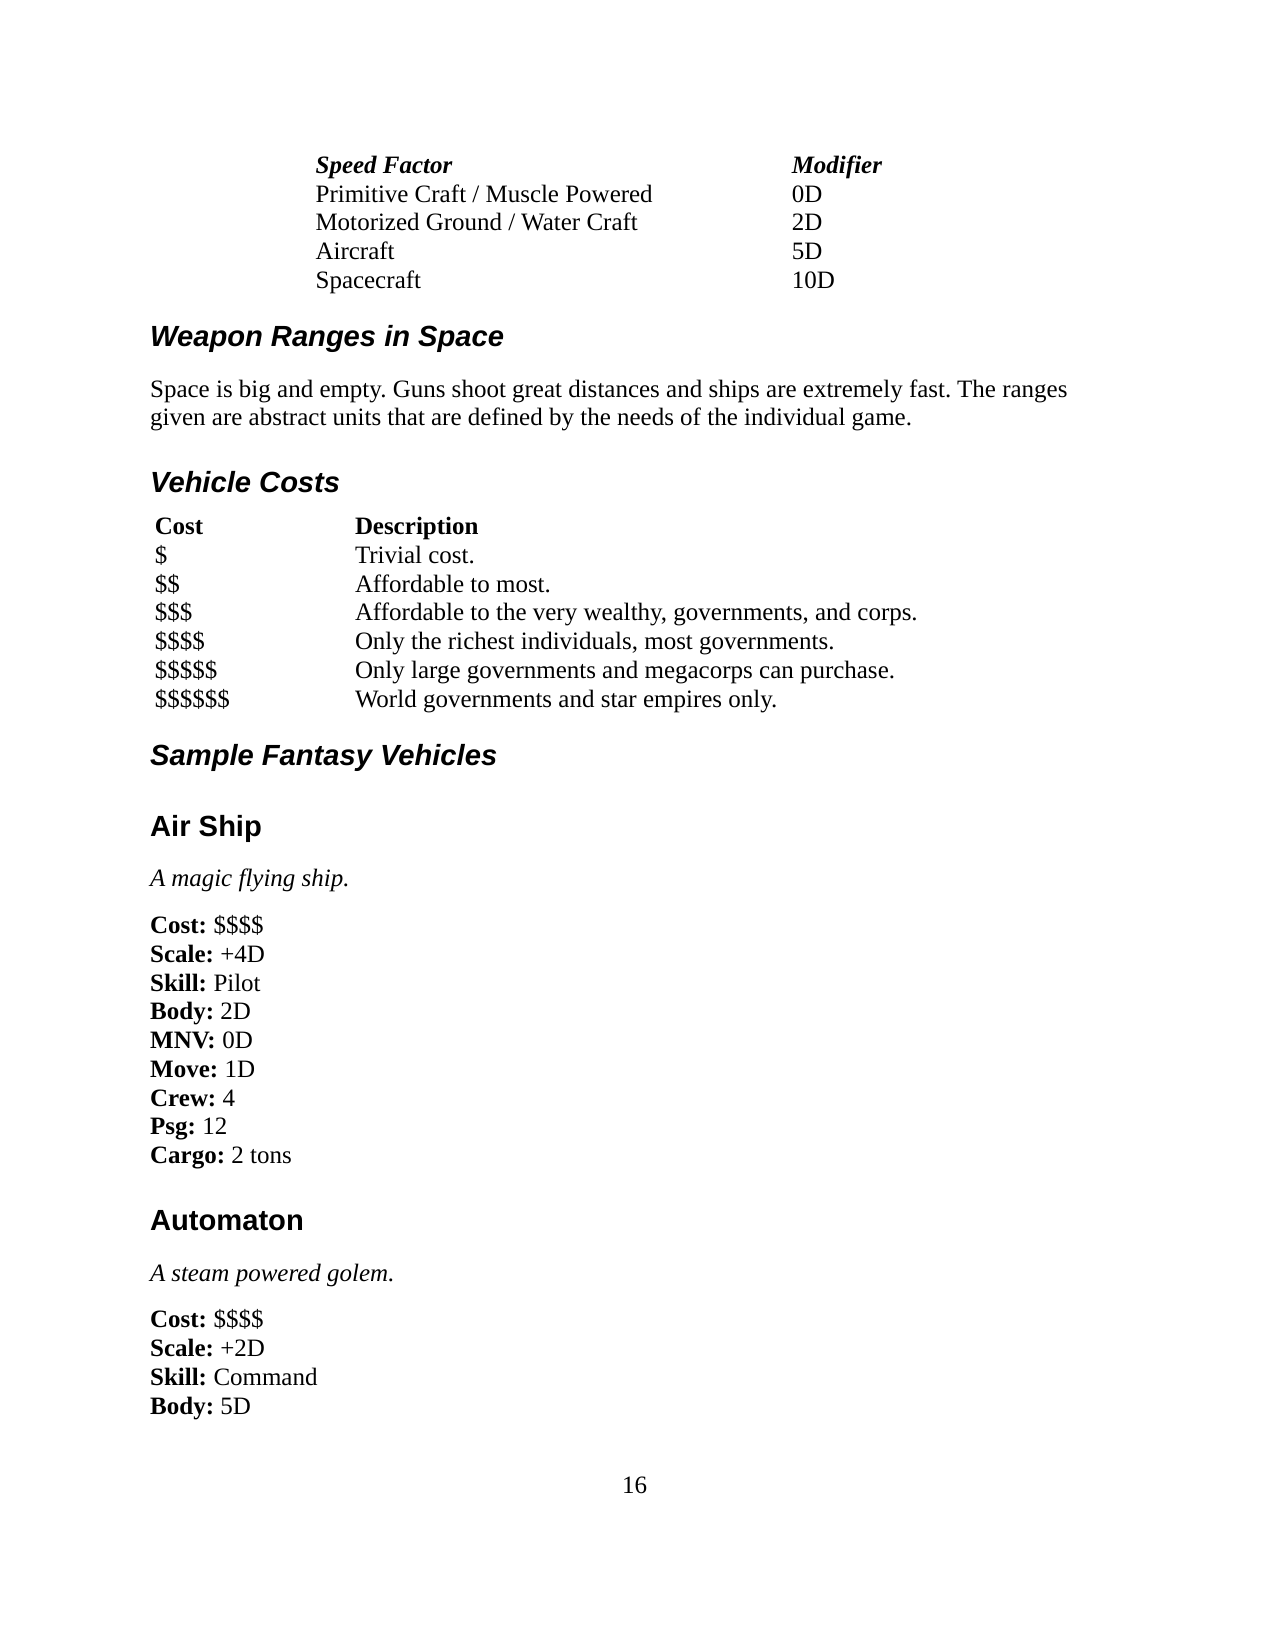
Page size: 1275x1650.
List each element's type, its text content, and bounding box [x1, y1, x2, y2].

text Cost: $$$$ Scale: +4D Skill: Pilot Body: 2D MNV: 0D Move: 1D Crew: 4 Psg: 12 Cargo: 2 tons [150, 910, 1125, 1169]
table_cell Affordable to most. [350, 569, 1125, 597]
table_cell World governments and star empires only. [350, 684, 1125, 712]
table_header Speed Factor [311, 150, 787, 179]
table_cell $ [150, 540, 350, 569]
table_header Cost [150, 511, 350, 540]
table_cell Trivial cost. [350, 540, 1125, 569]
table_cell $$$$ [150, 626, 350, 655]
table_cell Spacecraft [311, 265, 787, 294]
table_header Modifier [787, 150, 964, 179]
table_cell 2D [787, 208, 964, 236]
subtitle Air Ship [150, 808, 1125, 842]
table_cell Primitive Craft / Muscle Powered [311, 179, 787, 207]
table_cell 0D [787, 179, 964, 207]
text Space is big and empty. Guns shoot great distances and ships are extremely fast. The ranges given are abstract units that are defined by the needs of the individual game. [150, 374, 1125, 431]
table_cell $$ [150, 569, 350, 597]
table_cell Only the richest individuals, most governments. [350, 626, 1125, 655]
table_cell $$$$$$ [150, 684, 350, 712]
subtitle Weapon Ranges in Space [150, 319, 1125, 352]
table_cell $$$ [150, 598, 350, 626]
table_header Description [350, 511, 1125, 540]
table_cell Affordable to the very wealthy, governments, and corps. [350, 598, 1125, 626]
table_cell 10D [787, 265, 964, 294]
subtitle Automaton [150, 1203, 1125, 1236]
subtitle Vehicle Costs [150, 465, 1125, 499]
text A steam powered golem. [150, 1258, 1125, 1287]
table_cell Motorized Ground / Water Craft [311, 208, 787, 236]
subtitle Sample Fantasy Vehicles [150, 737, 1125, 771]
text A magic flying ship. [150, 863, 1125, 892]
table_cell 5D [787, 236, 964, 265]
text Cost: $$$$ Scale: +2D Skill: Command Body: 5D [150, 1304, 1125, 1419]
table_cell Aircraft [311, 236, 787, 265]
table_cell $$$$$ [150, 655, 350, 684]
table_cell Only large governments and megacorps can purchase. [350, 655, 1125, 684]
